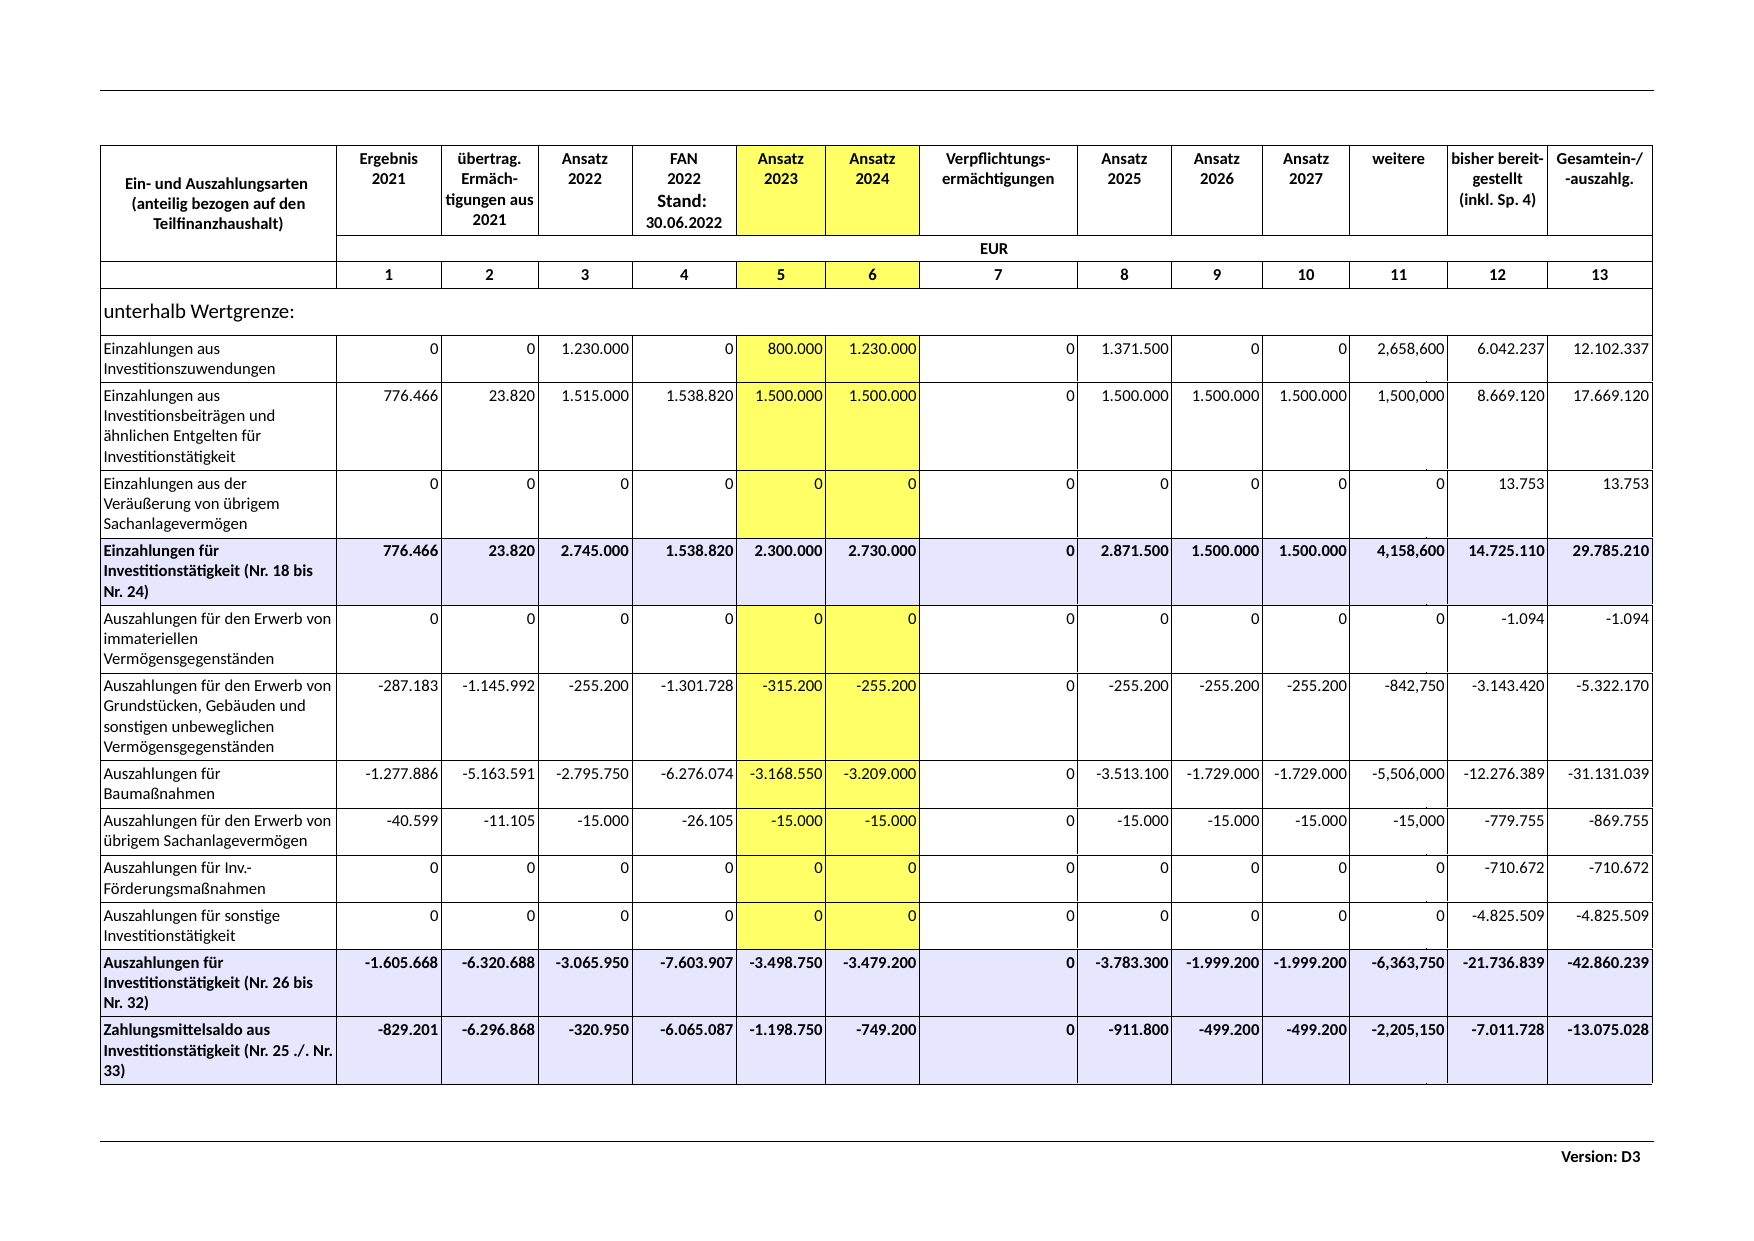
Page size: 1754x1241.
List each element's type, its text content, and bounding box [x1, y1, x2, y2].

table_cell EUR [337, 236, 1652, 261]
table_cell 0 [1172, 471, 1262, 537]
table_cell -255.200 [539, 674, 632, 759]
table_cell 0 [737, 606, 825, 672]
table_header Ansatz 2026 [1172, 146, 1262, 235]
table_cell -315.200 [737, 674, 825, 759]
table_cell 0 [442, 471, 538, 537]
table_cell 0 [1263, 903, 1349, 948]
table_cell 0 [442, 856, 538, 901]
table_cell Auszahlungen für Investitionstätigkeit (Nr. 26 bis Nr. 32) [101, 950, 336, 1016]
table_cell Einzahlungen aus der Veräußerung von übrigem Sachanlagevermögen [101, 471, 336, 537]
table_cell -255.200 [1078, 674, 1171, 759]
table_cell 0 [337, 471, 441, 537]
table_cell -21.736.839 [1448, 950, 1547, 1016]
table_cell 0 [633, 336, 736, 381]
table_cell 23.820 [442, 539, 538, 604]
table_cell -6.065.087 [633, 1017, 736, 1083]
table_cell -15.000 [1078, 809, 1171, 854]
table_cell 1.371.500 [1078, 336, 1171, 381]
table_cell 1.500.000 [1172, 539, 1262, 604]
table_cell 0 [1172, 336, 1262, 381]
table_cell 0 [920, 336, 1077, 381]
table_cell 1.500.000 [737, 383, 825, 469]
table_cell 0 [539, 606, 632, 672]
table_cell 8 [1078, 262, 1171, 288]
table_cell -26.105 [633, 809, 736, 854]
table_cell -12.276.389 [1448, 761, 1547, 807]
table_cell -499.200 [1172, 1017, 1262, 1083]
table_header Ansatz 2024 [826, 146, 919, 235]
table_cell 0 [920, 950, 1077, 1016]
table_cell -15.000 [1350, 809, 1447, 854]
table_cell 800.000 [737, 336, 825, 381]
table_cell 12.102.337 [1548, 336, 1652, 381]
table_cell 1.500.000 [826, 383, 919, 469]
table_cell -42.860.239 [1548, 950, 1652, 1016]
table_cell -255.200 [1263, 674, 1349, 759]
table_cell -7.011.728 [1448, 1017, 1547, 1083]
table_cell 0 [1078, 856, 1171, 901]
table_cell 13 [1548, 262, 1652, 288]
table_cell 0 [1263, 606, 1349, 672]
table_header weitere [1350, 146, 1447, 235]
table_cell -40.599 [337, 809, 441, 854]
table_cell 6 [826, 262, 919, 288]
table_cell Auszahlungen für den Erwerb von immateriellen Vermögensgegenständen [101, 606, 336, 672]
table_cell -710.672 [1448, 856, 1547, 901]
table_cell 1.515.000 [539, 383, 632, 469]
table_cell 0 [1172, 606, 1262, 672]
table_cell 12 [1448, 262, 1547, 288]
table_cell -829.201 [337, 1017, 441, 1083]
table_cell -2.795.750 [539, 761, 632, 807]
table_cell 0 [633, 903, 736, 948]
table_cell -911.800 [1078, 1017, 1171, 1083]
table_header übertrag. Ermäch-tigungen aus 2021 [442, 146, 538, 235]
table_cell Auszahlungen für Inv.-Förderungsmaßnahmen [101, 856, 336, 901]
table_cell 776.466 [337, 383, 441, 469]
table_cell 0 [1350, 606, 1447, 672]
table_cell -5.506.000 [1350, 761, 1447, 807]
table_cell 0 [920, 761, 1077, 807]
table_cell 0 [737, 471, 825, 537]
table_cell 10 [1263, 262, 1349, 288]
table_cell 0 [826, 903, 919, 948]
table_header Ein- und Auszahlungsarten (anteilig bezogen auf den Teilfinanzhaushalt) [101, 146, 336, 261]
table_cell 1.538.820 [633, 383, 736, 469]
table_cell -15.000 [1172, 809, 1262, 854]
table_cell 0 [920, 674, 1077, 759]
table_header bisher bereit-gestellt (inkl. Sp. 4) [1448, 146, 1547, 235]
table_cell 1.500.000 [1172, 383, 1262, 469]
table_cell 0 [920, 383, 1077, 469]
table_header Ansatz 2025 [1078, 146, 1171, 235]
table_cell unterhalb Wertgrenze: [101, 289, 1652, 335]
table_cell 0 [826, 471, 919, 537]
table_cell -15.000 [737, 809, 825, 854]
table_cell 0 [1172, 903, 1262, 948]
table_cell Zahlungsmittelsaldo aus Investitionstätigkeit (Nr. 25 ./. Nr. 33) [101, 1017, 336, 1083]
table_cell Auszahlungen für den Erwerb von übrigem Sachanlagevermögen [101, 809, 336, 854]
table_cell 11 [1350, 262, 1447, 288]
table_cell -3.513.100 [1078, 761, 1171, 807]
table_cell -5.163.591 [442, 761, 538, 807]
table_cell 0 [1350, 903, 1447, 948]
table_cell -842.750 [1350, 674, 1447, 759]
table_cell 0 [442, 336, 538, 381]
table_header Ergebnis 2021 [337, 146, 441, 235]
table_cell 3 [539, 262, 632, 288]
table_cell [101, 262, 336, 288]
table_cell -287.183 [337, 674, 441, 759]
table_header Ansatz 2023 [737, 146, 825, 235]
table_cell 0 [442, 606, 538, 672]
table_cell 2.658.600 [1350, 336, 1447, 381]
table_cell 2.745.000 [539, 539, 632, 604]
table_cell 0 [1350, 856, 1447, 901]
table_cell Auszahlungen für den Erwerb von Grundstücken, Gebäuden und sonstigen unbeweglichen Vermögensgegenständen [101, 674, 336, 759]
table_cell -1.145.992 [442, 674, 538, 759]
table_cell 0 [920, 471, 1077, 537]
table_cell 0 [1078, 903, 1171, 948]
table_cell 2 [442, 262, 538, 288]
table_cell 0 [539, 856, 632, 901]
table_cell 0 [1172, 856, 1262, 901]
table_cell -2.205.150 [1350, 1017, 1447, 1083]
table_cell 2.871.500 [1078, 539, 1171, 604]
table_cell -4.825.509 [1448, 903, 1547, 948]
table_cell 0 [826, 856, 919, 901]
table_cell -320.950 [539, 1017, 632, 1083]
table_cell 1.500.000 [1263, 383, 1349, 469]
table_cell 0 [442, 903, 538, 948]
table_cell -1.605.668 [337, 950, 441, 1016]
table_cell 0 [633, 471, 736, 537]
table_cell 776.466 [337, 539, 441, 604]
table_cell 0 [920, 903, 1077, 948]
table_cell -15.000 [1263, 809, 1349, 854]
table_cell -6.320.688 [442, 950, 538, 1016]
table_cell -499.200 [1263, 1017, 1349, 1083]
table_cell 1.230.000 [539, 336, 632, 381]
table_cell 0 [920, 809, 1077, 854]
table_cell -1.094 [1548, 606, 1652, 672]
table_cell 0 [737, 856, 825, 901]
table_cell 1.500.000 [1078, 383, 1171, 469]
table_cell 29.785.210 [1548, 539, 1652, 604]
table_cell 1.230.000 [826, 336, 919, 381]
table_cell -3.168.550 [737, 761, 825, 807]
table_cell Auszahlungen für sonstige Investitionstätigkeit [101, 903, 336, 948]
table_cell Auszahlungen für Baumaßnahmen [101, 761, 336, 807]
table_cell 14.725.110 [1448, 539, 1547, 604]
table_cell -3.209.000 [826, 761, 919, 807]
table_cell 5 [737, 262, 825, 288]
table_cell -869.755 [1548, 809, 1652, 854]
table_cell 0 [337, 606, 441, 672]
table_cell 7 [920, 262, 1077, 288]
table_cell -1.301.728 [633, 674, 736, 759]
table_header Gesamtein-/ -auszahlg. [1548, 146, 1652, 235]
table_header Ansatz 2022 [539, 146, 632, 235]
table_cell -3.065.950 [539, 950, 632, 1016]
table_cell 13.753 [1448, 471, 1547, 537]
table_cell 9 [1172, 262, 1262, 288]
table_cell -255.200 [1172, 674, 1262, 759]
table_header Ansatz 2027 [1263, 146, 1349, 235]
table_cell 0 [920, 1017, 1077, 1083]
table_cell 0 [539, 903, 632, 948]
table_cell -13.075.028 [1548, 1017, 1652, 1083]
table_cell -3.783.300 [1078, 950, 1171, 1016]
table_cell 17.669.120 [1548, 383, 1652, 469]
table_header Verpflichtungs-ermächtigungen [920, 146, 1077, 235]
table_cell -1.729.000 [1263, 761, 1349, 807]
table_cell -3.143.420 [1448, 674, 1547, 759]
table_cell -1.999.200 [1263, 950, 1349, 1016]
table_cell -1.729.000 [1172, 761, 1262, 807]
table_cell 0 [337, 336, 441, 381]
table_cell 1.500.000 [1350, 383, 1447, 469]
table_cell -1.277.886 [337, 761, 441, 807]
table_cell Einzahlungen aus Investitionszuwendungen [101, 336, 336, 381]
table_cell 8.669.120 [1448, 383, 1547, 469]
table_cell -1.094 [1448, 606, 1547, 672]
table_cell -749.200 [826, 1017, 919, 1083]
table_cell 0 [539, 471, 632, 537]
table_cell 23.820 [442, 383, 538, 469]
table_cell 0 [1078, 471, 1171, 537]
table_cell 0 [337, 856, 441, 901]
table_cell 1 [337, 262, 441, 288]
table_cell 0 [920, 856, 1077, 901]
table_cell Einzahlungen für Investitionstätigkeit (Nr. 18 bis Nr. 24) [101, 539, 336, 604]
table_cell 0 [826, 606, 919, 672]
table_cell 0 [1263, 336, 1349, 381]
table_cell 2.300.000 [737, 539, 825, 604]
table_cell 0 [1263, 856, 1349, 901]
table_cell 0 [337, 903, 441, 948]
table_cell 0 [737, 903, 825, 948]
table_cell 2.730.000 [826, 539, 919, 604]
table_cell 0 [1078, 606, 1171, 672]
table_cell -15.000 [826, 809, 919, 854]
table_cell -1.198.750 [737, 1017, 825, 1083]
table_cell -3.479.200 [826, 950, 919, 1016]
table_cell 0 [1263, 471, 1349, 537]
table_cell 0 [920, 606, 1077, 672]
table_cell -5.322.170 [1548, 674, 1652, 759]
table_cell 4 [633, 262, 736, 288]
table_cell 1.538.820 [633, 539, 736, 604]
table_cell -11.105 [442, 809, 538, 854]
table_cell 6.042.237 [1448, 336, 1547, 381]
table_header FAN 2022 Stand: 30.06.2022 [633, 146, 736, 235]
table_cell 0 [633, 606, 736, 672]
table_cell -6.276.074 [633, 761, 736, 807]
table_cell 13.753 [1548, 471, 1652, 537]
table_cell -6.363.750 [1350, 950, 1447, 1016]
table_cell 0 [1350, 471, 1447, 537]
table_cell 0 [920, 539, 1077, 604]
table_cell Einzahlungen aus Investitionsbeiträgen und ähnlichen Entgelten für Investitionstätigkeit [101, 383, 336, 469]
table_cell -255.200 [826, 674, 919, 759]
table_cell -710.672 [1548, 856, 1652, 901]
table_cell -15.000 [539, 809, 632, 854]
table_cell -779.755 [1448, 809, 1547, 854]
table_cell 1.500.000 [1263, 539, 1349, 604]
table_cell -31.131.039 [1548, 761, 1652, 807]
table_cell 0 [633, 856, 736, 901]
table_cell -3.498.750 [737, 950, 825, 1016]
table_cell -1.999.200 [1172, 950, 1262, 1016]
table_cell -4.825.509 [1548, 903, 1652, 948]
table_cell -6.296.868 [442, 1017, 538, 1083]
table_cell 4.158.600 [1350, 539, 1447, 604]
table_cell -7.603.907 [633, 950, 736, 1016]
